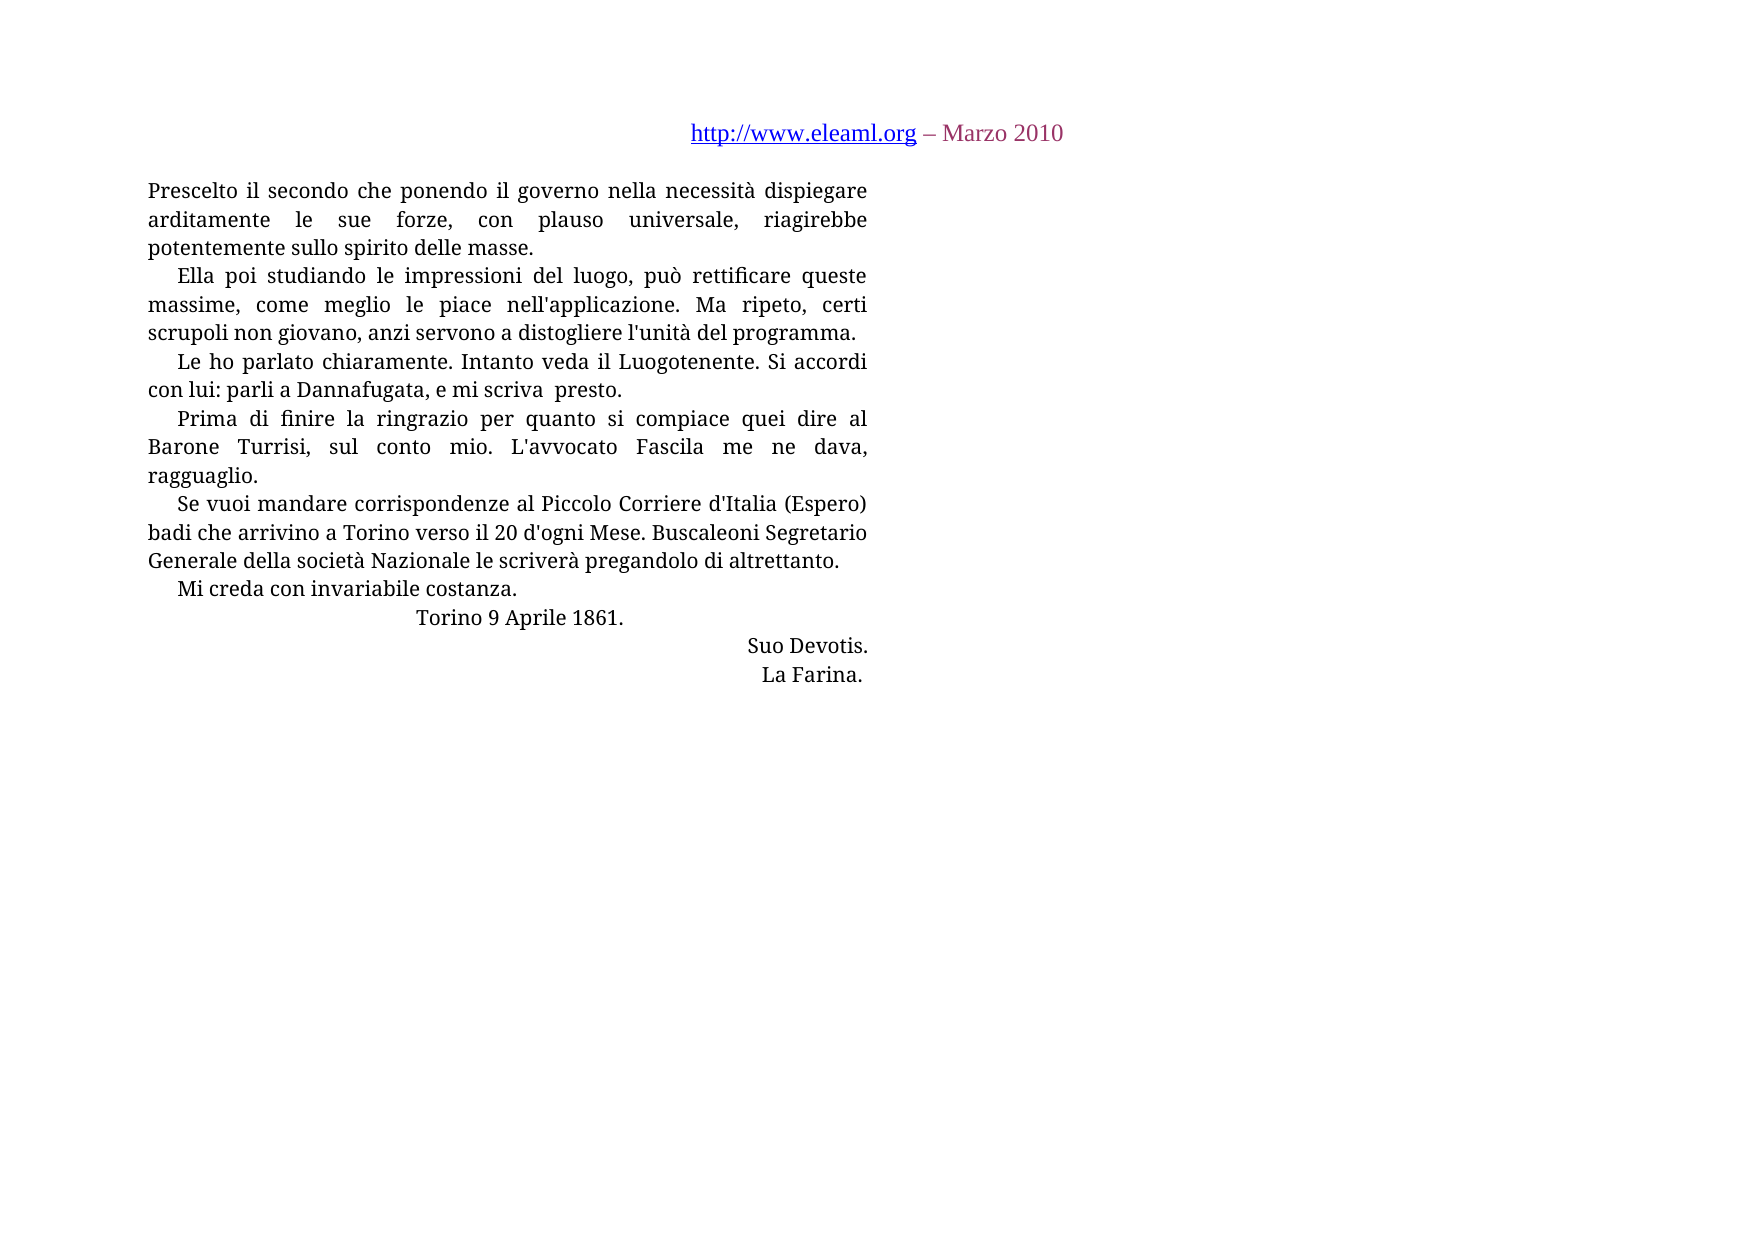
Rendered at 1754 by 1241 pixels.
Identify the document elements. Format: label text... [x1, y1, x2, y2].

text Torino 9 Aprile 1861. [148, 603, 868, 631]
text Se vuoi mandare corrispondenze al Piccolo Corriere d'Italia (Espero) badi che arrivino a Torino verso il 20 d'ogni Mese. Buscaleoni Segretario Generale della società Nazionale le scriverà pregandolo di altrettanto. [148, 489, 868, 574]
text Prescelto il secondo che ponendo il governo nella necessità dispiegare arditamente le sue forze, con plauso universale, riagirebbe potentemente sullo spirito delle masse. [148, 176, 868, 262]
text Ella poi studiando le impressioni del luogo, può rettificare queste massime, come meglio le piace nell'applicazione. Ma ripeto, certi scrupoli non giovano, anzi servono a distogliere l'unità del programma. [148, 262, 868, 347]
text Suo Devotis. [148, 631, 868, 660]
text Prima di finire la ringrazio per quanto si compiace quei dire al Barone Turrisi, sul conto mio. L'avvocato Fascila me ne dava, ragguaglio. [148, 404, 868, 489]
text Le ho parlato chiaramente. Intanto veda il Luogotenente. Si accordi con lui: parli a Dannafugata, e mi scriva presto. [148, 347, 868, 404]
text La Farina. [148, 660, 868, 688]
text Mi creda con invariabile costanza. [148, 574, 868, 603]
